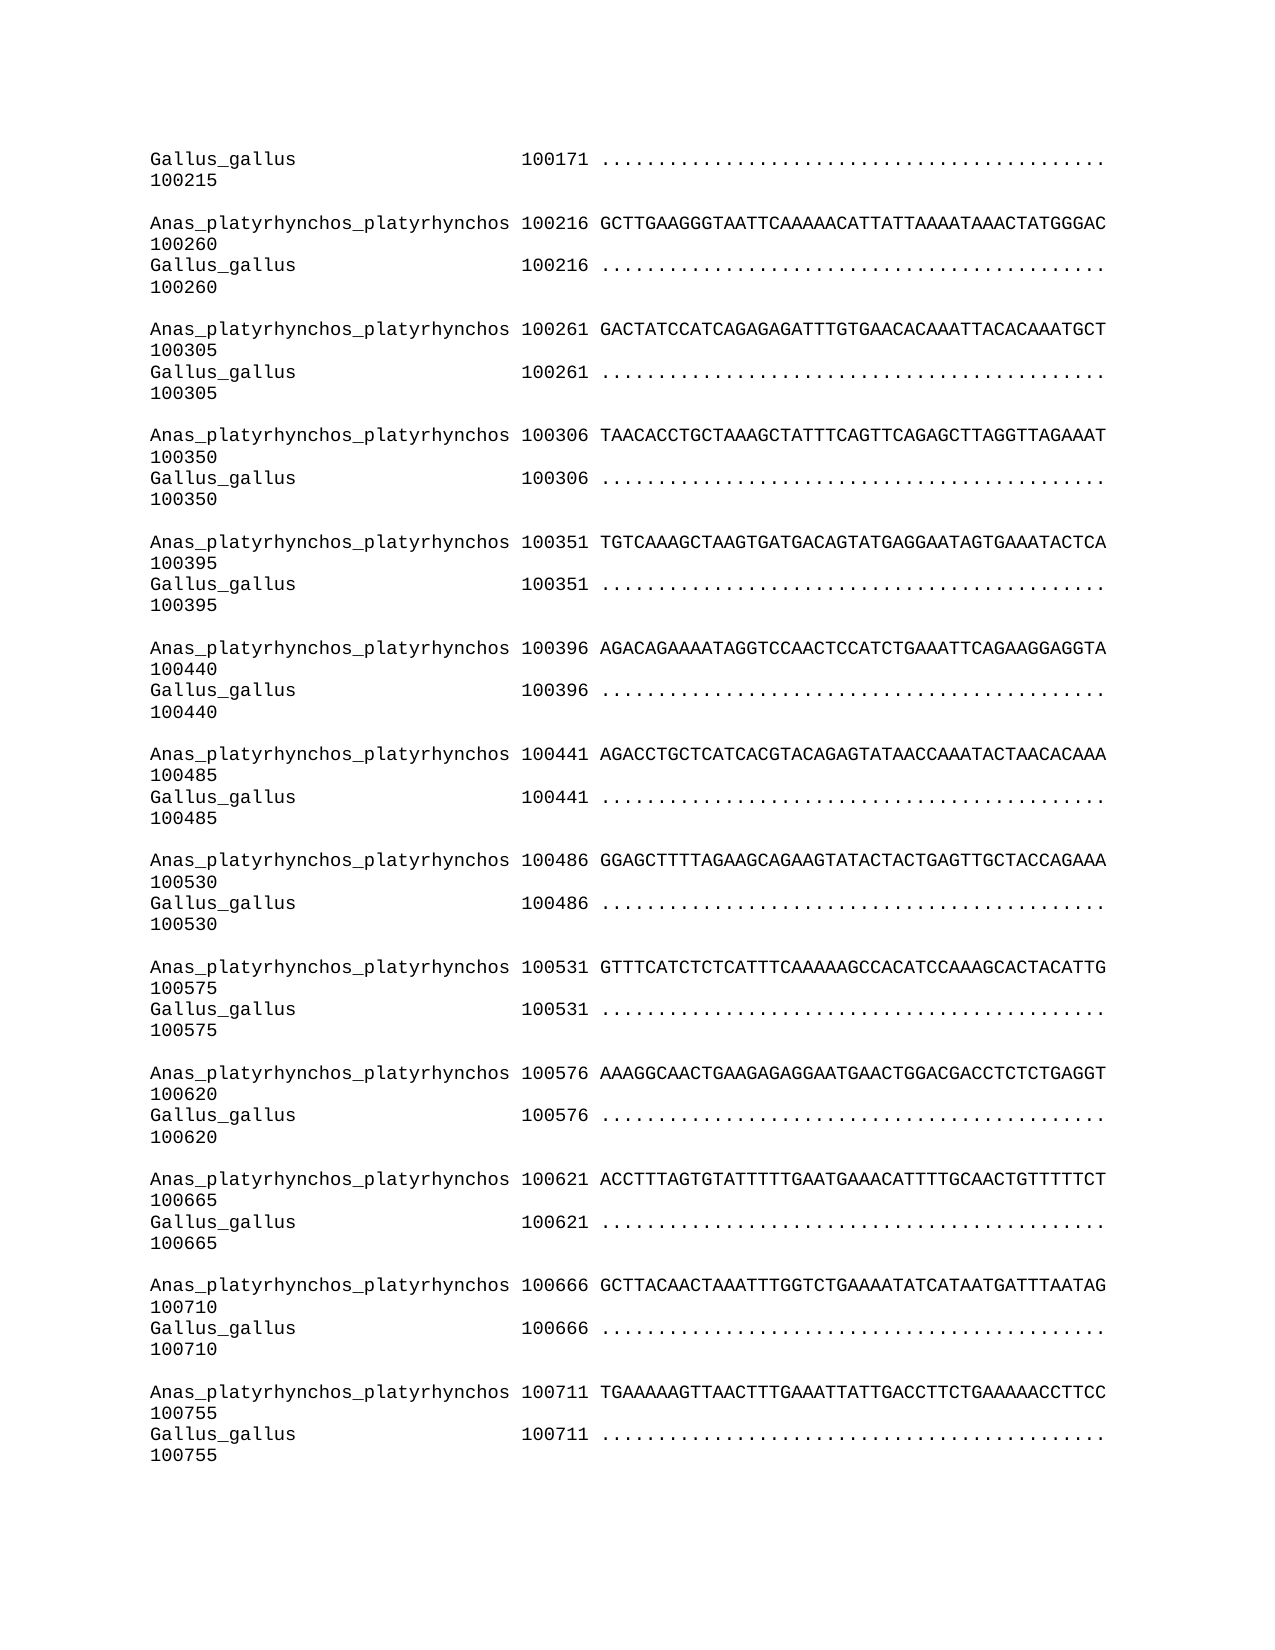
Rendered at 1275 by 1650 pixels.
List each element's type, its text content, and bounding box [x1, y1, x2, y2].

text Gallus_gallus 100486 ............................................. 100530 [150, 894, 1125, 936]
text Gallus_gallus 100666 ............................................. 100710 [150, 1319, 1125, 1361]
text Anas_platyrhynchos_platyrhynchos 100621 ACCTTTAGTGTATTTTTGAATGAAACATTTTGCAACTGTTTTTCT 100665 [150, 1170, 1125, 1212]
text Gallus_gallus 100621 ............................................. 100665 [150, 1212, 1125, 1255]
text Anas_platyrhynchos_platyrhynchos 100306 TAACACCTGCTAAAGCTATTTCAGTTCAGAGCTTAGGTTAGAAAT 100350 [150, 426, 1125, 469]
text Anas_platyrhynchos_platyrhynchos 100396 AGACAGAAAATAGGTCCAACTCCATCTGAAATTCAGAAGGAGGTA 100440 [150, 639, 1125, 681]
text Anas_platyrhynchos_platyrhynchos 100666 GCTTACAACTAAATTTGGTCTGAAAATATCATAATGATTTAATAG 100710 [150, 1276, 1125, 1319]
text Gallus_gallus 100576 ............................................. 100620 [150, 1106, 1125, 1149]
text Anas_platyrhynchos_platyrhynchos 100531 GTTTCATCTCTCATTTCAAAAAGCCACATCCAAAGCACTACATTG 100575 [150, 957, 1125, 1000]
text Anas_platyrhynchos_platyrhynchos 100261 GACTATCCATCAGAGAGATTTGTGAACACAAATTACACAAATGCT 100305 [150, 320, 1125, 362]
text Gallus_gallus 100351 ............................................. 100395 [150, 575, 1125, 617]
text Gallus_gallus 100396 ............................................. 100440 [150, 681, 1125, 724]
text Gallus_gallus 100171 ............................................. 100215 [150, 150, 1125, 192]
text Anas_platyrhynchos_platyrhynchos 100441 AGACCTGCTCATCACGTACAGAGTATAACCAAATACTAACACAAA 100485 [150, 745, 1125, 787]
text Gallus_gallus 100216 ............................................. 100260 [150, 256, 1125, 299]
text Gallus_gallus 100306 ............................................. 100350 [150, 469, 1125, 511]
text Anas_platyrhynchos_platyrhynchos 100711 TGAAAAAGTTAACTTTGAAATTATTGACCTTCTGAAAAACCTTCC 100755 [150, 1382, 1125, 1425]
text Gallus_gallus 100441 ............................................. 100485 [150, 787, 1125, 830]
text Gallus_gallus 100711 ............................................. 100755 [150, 1425, 1125, 1467]
text Gallus_gallus 100531 ............................................. 100575 [150, 1000, 1125, 1042]
text Anas_platyrhynchos_platyrhynchos 100216 GCTTGAAGGGTAATTCAAAAACATTATTAAAATAAACTATGGGAC 100260 [150, 214, 1125, 256]
text Gallus_gallus 100261 ............................................. 100305 [150, 362, 1125, 405]
text Anas_platyrhynchos_platyrhynchos 100351 TGTCAAAGCTAAGTGATGACAGTATGAGGAATAGTGAAATACTCA 100395 [150, 532, 1125, 575]
text Anas_platyrhynchos_platyrhynchos 100486 GGAGCTTTTAGAAGCAGAAGTATACTACTGAGTTGCTACCAGAAA 100530 [150, 851, 1125, 894]
text Anas_platyrhynchos_platyrhynchos 100576 AAAGGCAACTGAAGAGAGGAATGAACTGGACGACCTCTCTGAGGT 100620 [150, 1064, 1125, 1106]
